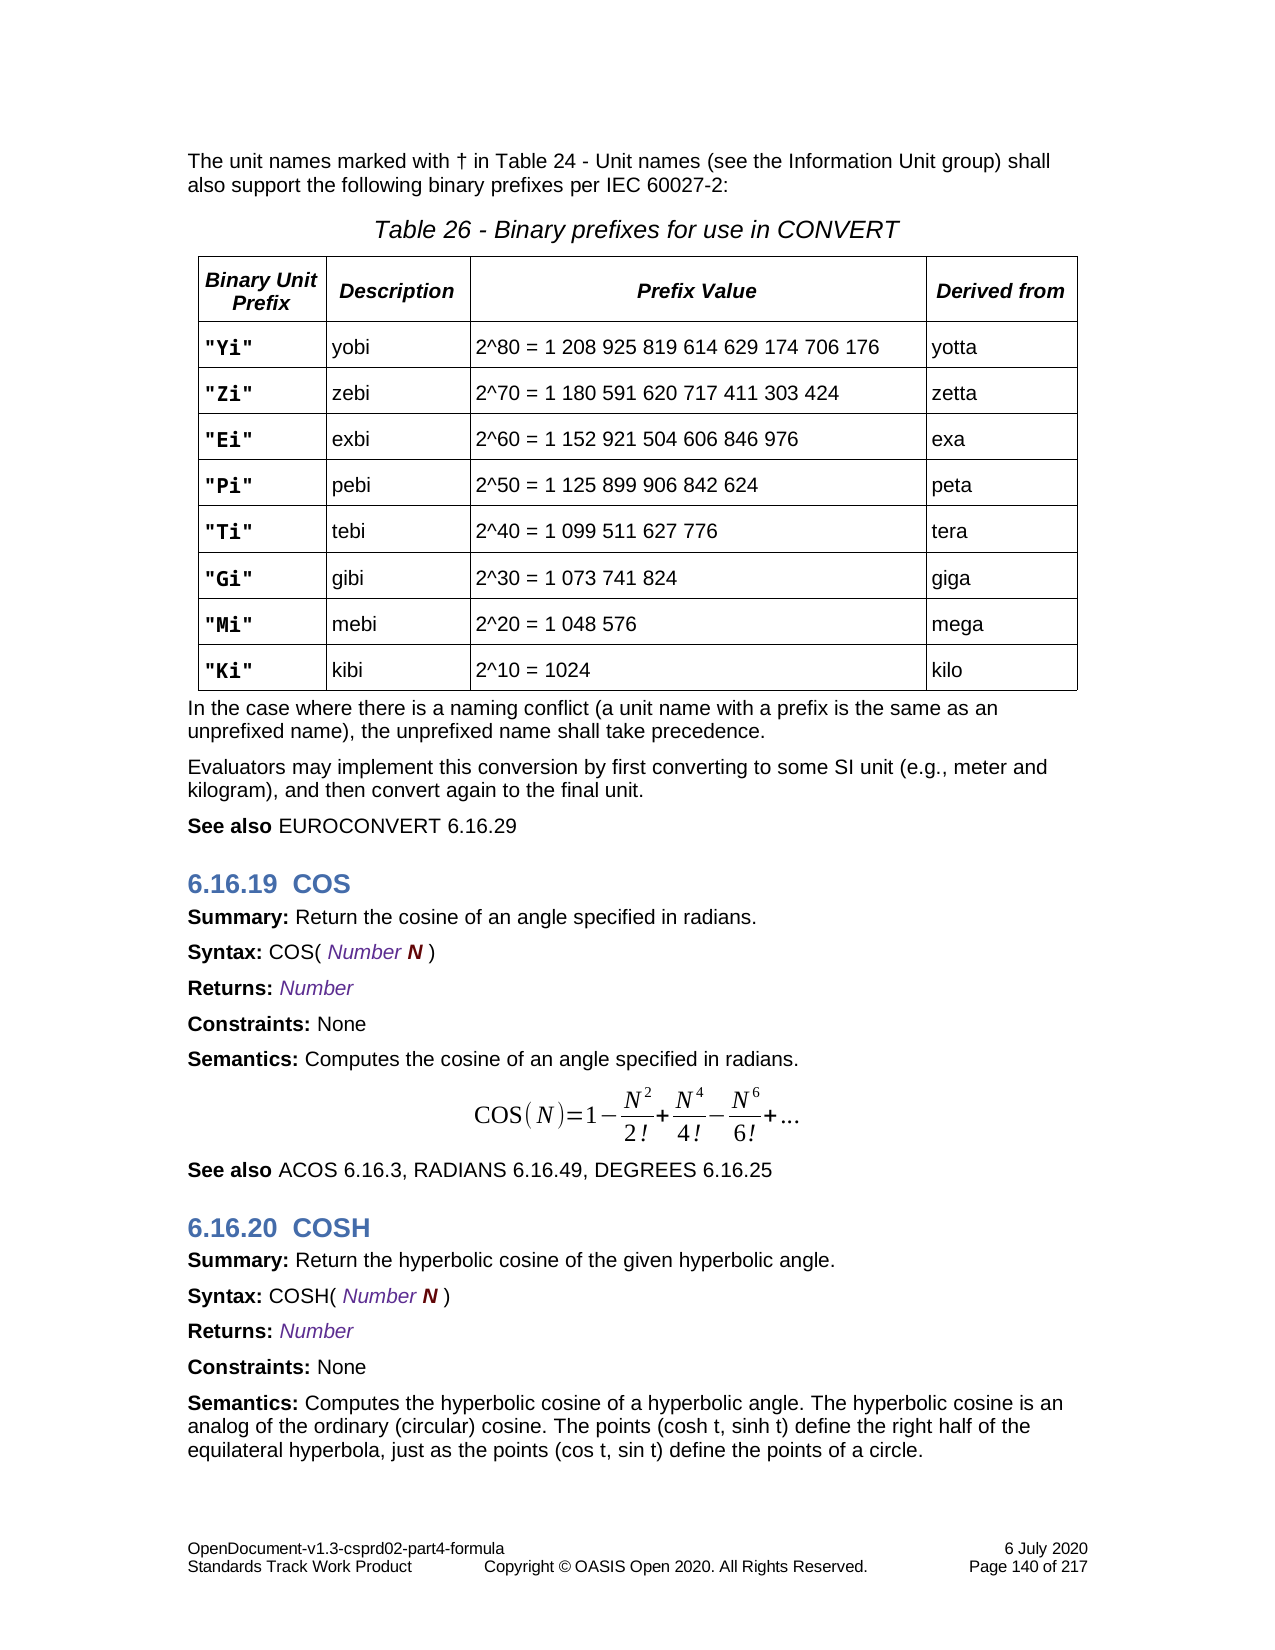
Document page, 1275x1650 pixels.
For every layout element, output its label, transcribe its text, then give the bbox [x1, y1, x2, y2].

table_cell 2^10 = 1024 [471, 645, 926, 690]
table_cell 2^30 = 1 073 741 824 [471, 553, 926, 598]
text Syntax: COSH( Number N ) [187, 1284, 1088, 1308]
text See also ACOS 6.16.3, RADIANS 6.16.49, DEGREES 6.16.25 [187, 1158, 1088, 1182]
subtitle COS [187, 869, 1088, 899]
table_cell mega [927, 599, 1077, 644]
table_cell yobi [327, 322, 470, 367]
table_cell exa [927, 414, 1077, 459]
text Summary: Return the hyperbolic cosine of the given hyperbolic angle. [187, 1249, 1088, 1272]
table_cell yotta [927, 322, 1077, 367]
table_cell peta [927, 460, 1077, 505]
table_cell 2^60 = 1 152 921 504 606 846 976 [471, 414, 926, 459]
table_cell pebi [327, 460, 470, 505]
table_cell 2^80 = 1 208 925 819 614 629 174 706 176 [471, 322, 926, 367]
table_cell "Ti" [199, 506, 326, 552]
text Summary: Return the cosine of an angle specified in radians. [187, 905, 1088, 929]
table_header Binary Unit Prefix [199, 257, 326, 321]
table_cell giga [927, 553, 1077, 598]
table_cell 2^40 = 1 099 511 627 776 [471, 506, 926, 552]
table_cell "Mi" [199, 599, 326, 644]
table_header Derived from [927, 257, 1077, 321]
table_cell kibi [327, 645, 470, 690]
text Semantics: Computes the cosine of an angle specified in radians. [187, 1048, 1088, 1071]
table_cell "Zi" [199, 368, 326, 413]
table_cell tebi [327, 506, 470, 552]
table_cell "Yi" [199, 322, 326, 367]
text Constraints: None [187, 1356, 1088, 1379]
text Constraints: None [187, 1012, 1088, 1036]
table_cell 2^50 = 1 125 899 906 842 624 [471, 460, 926, 505]
table_header Prefix Value [471, 257, 926, 321]
text The unit names marked with † in Table 24 - Unit names (see the Information Unit group) shall also support the following binary prefixes per IEC 60027-2: [187, 150, 1088, 197]
table_cell 2^20 = 1 048 576 [471, 599, 926, 644]
table_cell "Ki" [199, 645, 326, 690]
table_cell kilo [927, 645, 1077, 690]
table_cell exbi [327, 414, 470, 459]
text Evaluators may implement this conversion by first converting to some SI unit (e.g., meter and kilogram), and then convert again to the final unit. [187, 755, 1088, 802]
table_cell "Gi" [199, 553, 326, 598]
table_cell gibi [327, 553, 470, 598]
text Syntax: COS( Number N ) [187, 941, 1088, 964]
text See also EUROCONVERT 6.16.29 [187, 814, 1088, 838]
table_cell zetta [927, 368, 1077, 413]
text Returns: Number [187, 976, 1088, 1000]
text Semantics: Computes the hyperbolic cosine of a hyperbolic angle. The hyperbolic cosine is an analog of the ordinary (circular) cosine. The points (cosh t, sinh t) define the right half of the equilateral hyperbola, just as the points (cos t, sin t) define the points of a circle. [187, 1391, 1088, 1462]
table_cell "Pi" [199, 460, 326, 505]
text Returns: Number [187, 1320, 1088, 1343]
text In the case where there is a naming conflict (a unit name with a prefix is the same as an unprefixed name), the unprefixed name shall take precedence. [187, 696, 1088, 743]
text Table 26 - Binary prefixes for use in CONVERT [187, 216, 1088, 244]
table_header Description [327, 257, 470, 321]
table_cell tera [927, 506, 1077, 552]
table_cell "Ei" [199, 414, 326, 459]
table_cell zebi [327, 368, 470, 413]
table_cell mebi [327, 599, 470, 644]
table_cell 2^70 = 1 180 591 620 717 411 303 424 [471, 368, 926, 413]
subtitle COSH [187, 1213, 1088, 1243]
